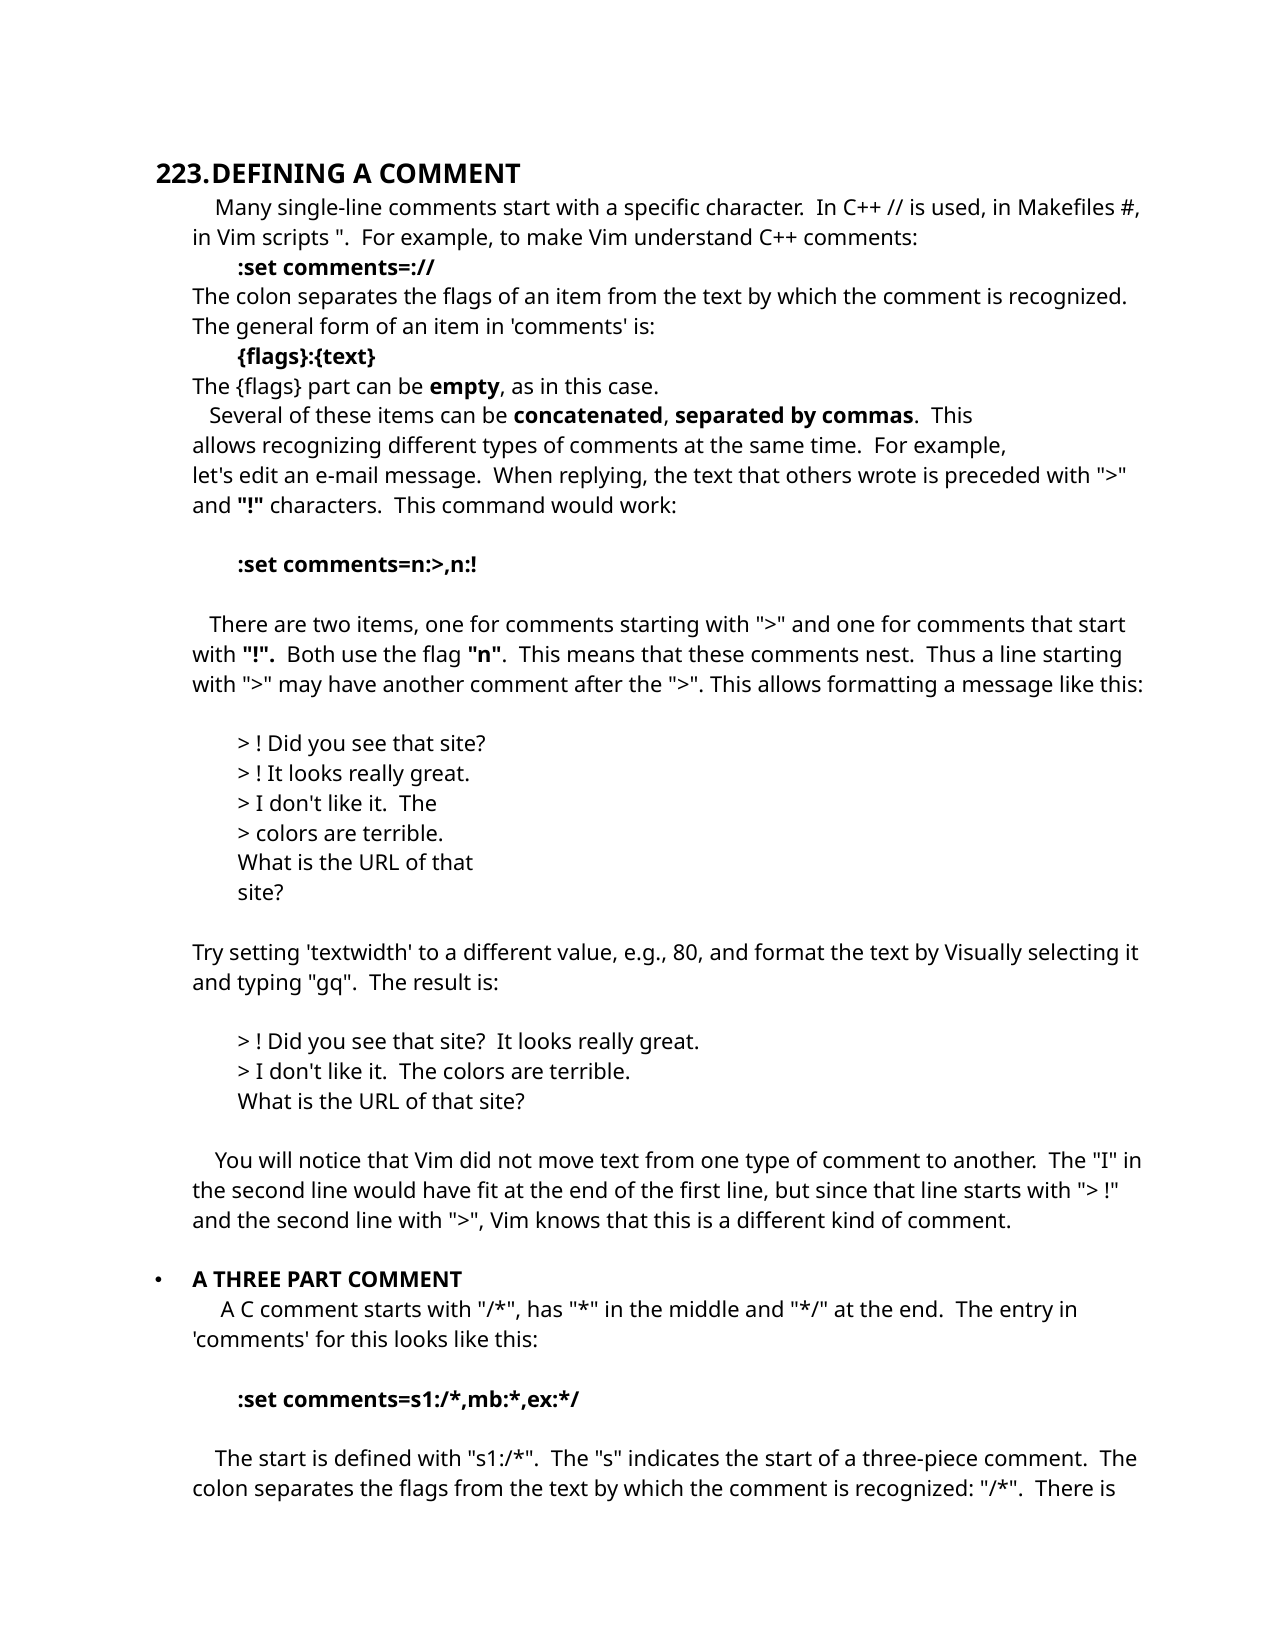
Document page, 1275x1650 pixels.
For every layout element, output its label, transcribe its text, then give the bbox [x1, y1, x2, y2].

list The colon separates the flags of an item from the text by which the comment is recognized. The general form of an item in 'comments' is: [154, 281, 1157, 341]
list You will notice that Vim did not move text from one type of comment to another. The "I" in the second line would have fit at the end of the first line, but since that line starts with "> !" and the second line with ">", Vim knows that this is a different kind of comment. [154, 1145, 1157, 1234]
list > I don't like it. The [154, 788, 1157, 817]
list > ! It looks really great. [154, 758, 1157, 788]
list What is the URL of that site? [154, 1086, 1157, 1115]
list The {flags} part can be empty, as in this case. [154, 371, 1157, 400]
list > ! Did you see that site? It looks really great. [154, 1026, 1157, 1056]
list {flags}:{text} [154, 341, 1157, 371]
list There are two items, one for comments starting with ">" and one for comments that start with "!". Both use the flag "n". This means that these comments nest. Thus a line starting with ">" may have another comment after the ">". This allows formatting a message like this: [154, 609, 1157, 698]
list DEFINING A COMMENT [156, 155, 1157, 192]
list Several of these items can be concatenated, separated by commas. This [154, 400, 1157, 430]
list :set comments=s1:/*,mb:*,ex:*/ [154, 1383, 1157, 1413]
list Many single-line comments start with a specific character. In C++ // is used, in Makefiles #, in Vim scripts ". For example, to make Vim understand C++ comments: [154, 192, 1157, 251]
list :set comments=n:>,n:! [154, 549, 1157, 579]
list > colors are terrible. [154, 817, 1157, 847]
list What is the URL of that [154, 847, 1157, 877]
list > ! Did you see that site? [154, 728, 1157, 758]
list :set comments=:// [154, 251, 1157, 281]
list > I don't like it. The colors are terrible. [154, 1056, 1157, 1086]
list let's edit an e-mail message. When replying, the text that others wrote is preceded with ">" and "!" characters. This command would work: [154, 460, 1157, 519]
list allows recognizing different types of comments at the same time. For example, [154, 430, 1157, 460]
list A C comment starts with "/*", has "*" in the middle and "*/" at the end. The entry in 'comments' for this looks like this: [154, 1294, 1157, 1354]
list A THREE PART COMMENT [154, 1264, 1157, 1294]
list Try setting 'textwidth' to a different value, e.g., 80, and format the text by Visually selecting it and typing "gq". The result is: [154, 937, 1157, 996]
list site? [154, 877, 1157, 907]
list The start is defined with "s1:/*". The "s" indicates the start of a three-piece comment. The colon separates the flags from the text by which the comment is recognized: "/*". There is [154, 1443, 1157, 1503]
